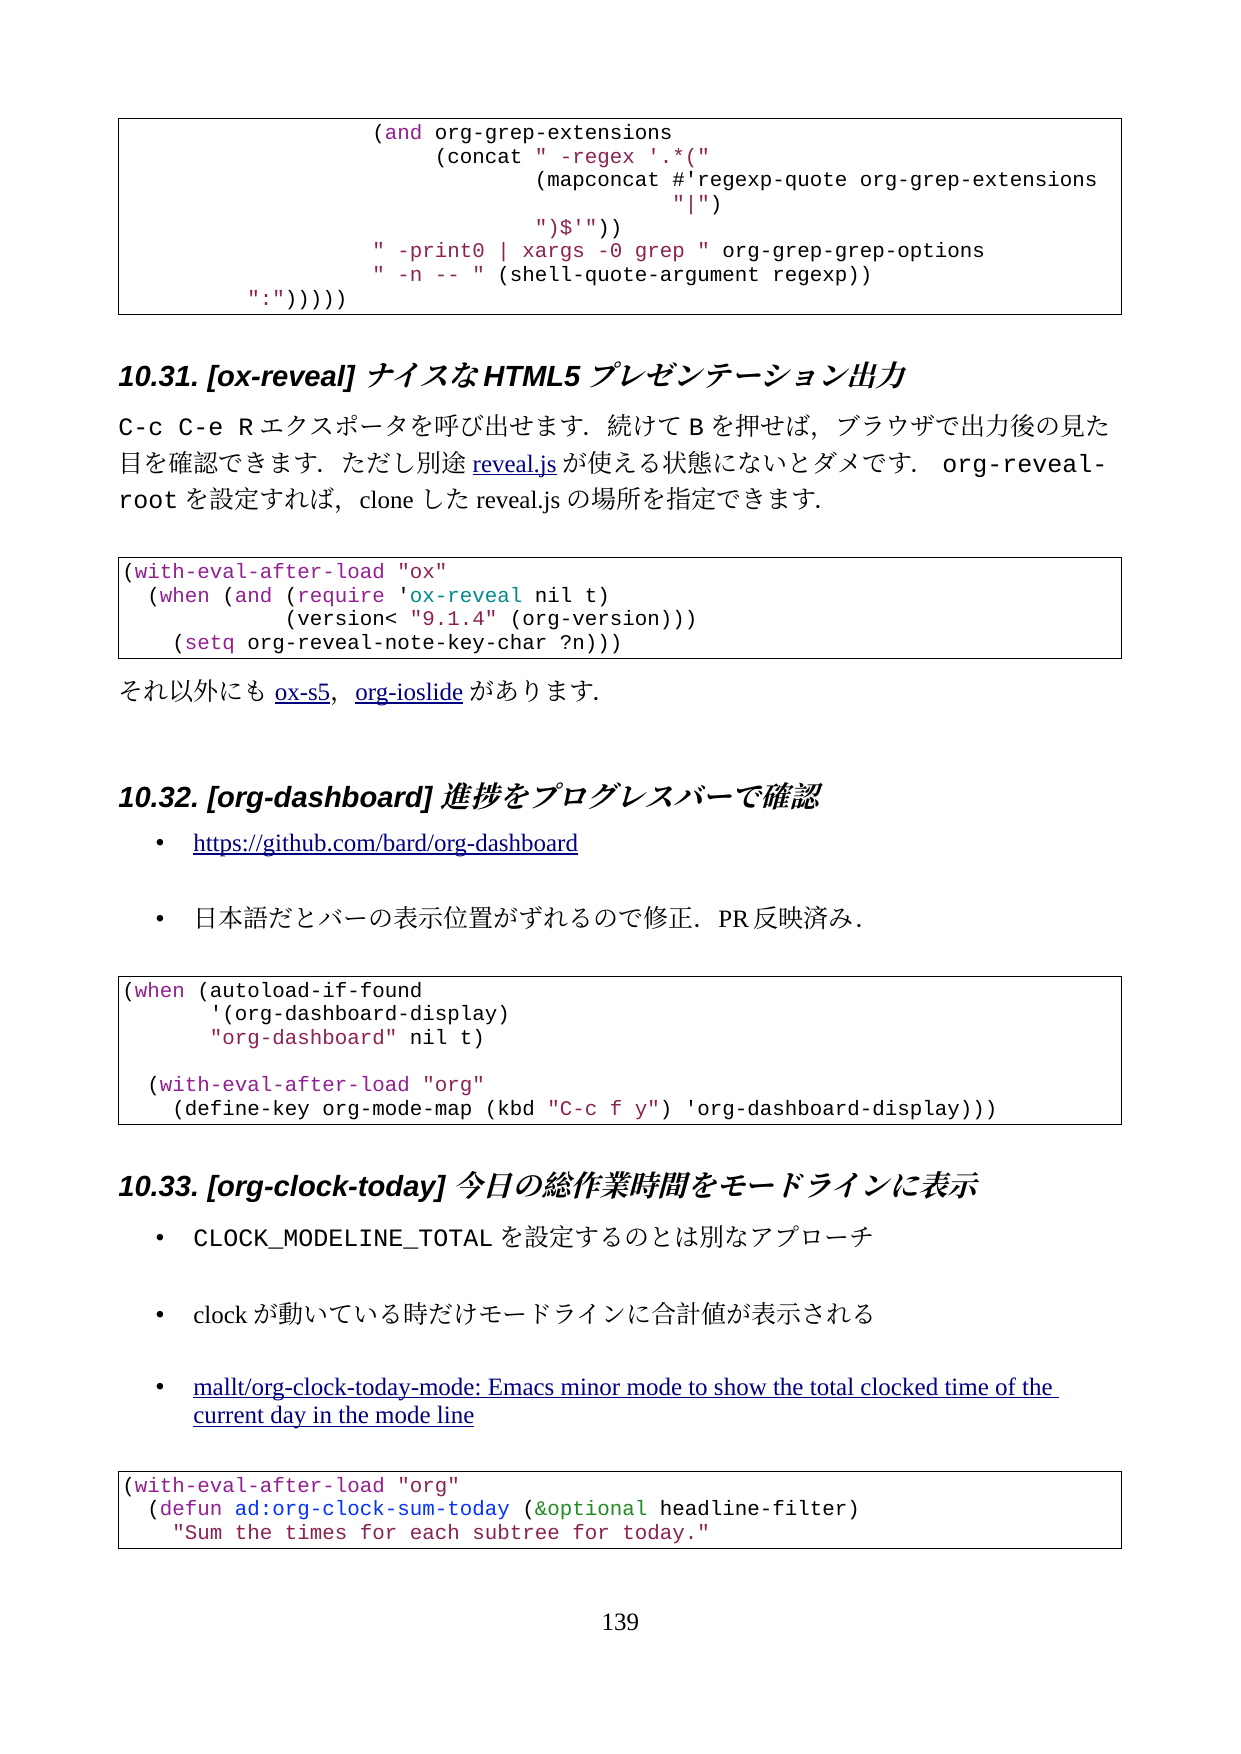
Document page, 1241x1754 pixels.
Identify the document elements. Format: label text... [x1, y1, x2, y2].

text "org-dashboard" nil t) [119, 1023, 1121, 1047]
text (mapconcat #'regexp-quote org-grep-extensions [119, 165, 1121, 189]
subtitle [ox-reveal] ナイスなHTML5プレゼンテーション出力 [118, 353, 1122, 394]
list mallt/org-clock-today-mode: Emacs minor mode to show the total clocked time of the current day in the mode line [156, 1372, 1122, 1458]
text (with-eval-after-load "org" [119, 1070, 1121, 1094]
text (with-eval-after-load "ox" [119, 558, 1121, 581]
text (setq org-reveal-note-key-char ?n))) [119, 628, 1121, 658]
text "|") [119, 189, 1121, 213]
text " -print0 | xargs -0 grep " org-grep-grep-options [119, 236, 1121, 260]
text (concat " -regex '.*(" [119, 142, 1121, 165]
list https://github.com/bard/org-dashboard [156, 828, 1122, 886]
text "Sum the times for each subtree for today." [119, 1518, 1121, 1548]
list CLOCK_MODELINE_TOTAL を設定するのとは別なアプローチ [156, 1217, 1122, 1282]
subtitle [org-clock-today] 今日の総作業時間をモードラインに表示 [118, 1163, 1122, 1205]
text (with-eval-after-load "org" [119, 1472, 1121, 1494]
list 日本語だとバーの表示位置がずれるので修正．PR反映済み． [156, 898, 1122, 963]
text '(org-dashboard-display) [119, 999, 1121, 1023]
text ")$'")) [119, 213, 1121, 236]
text (when (autoload-if-found [119, 977, 1121, 999]
text (when (and (require 'ox-reveal nil t) [119, 581, 1121, 604]
text (defun ad:org-clock-sum-today (&optional headline-filter) [119, 1494, 1121, 1518]
list clock が動いている時だけモードラインに合計値が表示される [156, 1295, 1122, 1359]
text (define-key org-mode-map (kbd "C-c f y") 'org-dashboard-display))) [119, 1094, 1121, 1124]
text それ以外にも ox-s5，org-ioslide があります． [118, 672, 1122, 737]
text (version< "9.1.4" (org-version))) [119, 604, 1121, 628]
text C-c C-e R エクスポータを呼び出せます．続けて B を押せば，ブラウザで出力後の見た目を確認できます．ただし別途 reveal.js が使える状態にないとダメです． org-reveal-root を設定すれば，clone した reveal.js の場所を指定できます． [118, 407, 1122, 544]
subtitle [org-dashboard] 進捗をプログレスバーで確認 [118, 774, 1122, 816]
text ":"))))) [119, 284, 1121, 314]
text " -n -- " (shell-quote-argument regexp)) [119, 260, 1121, 284]
text (and org-grep-extensions [119, 119, 1121, 142]
